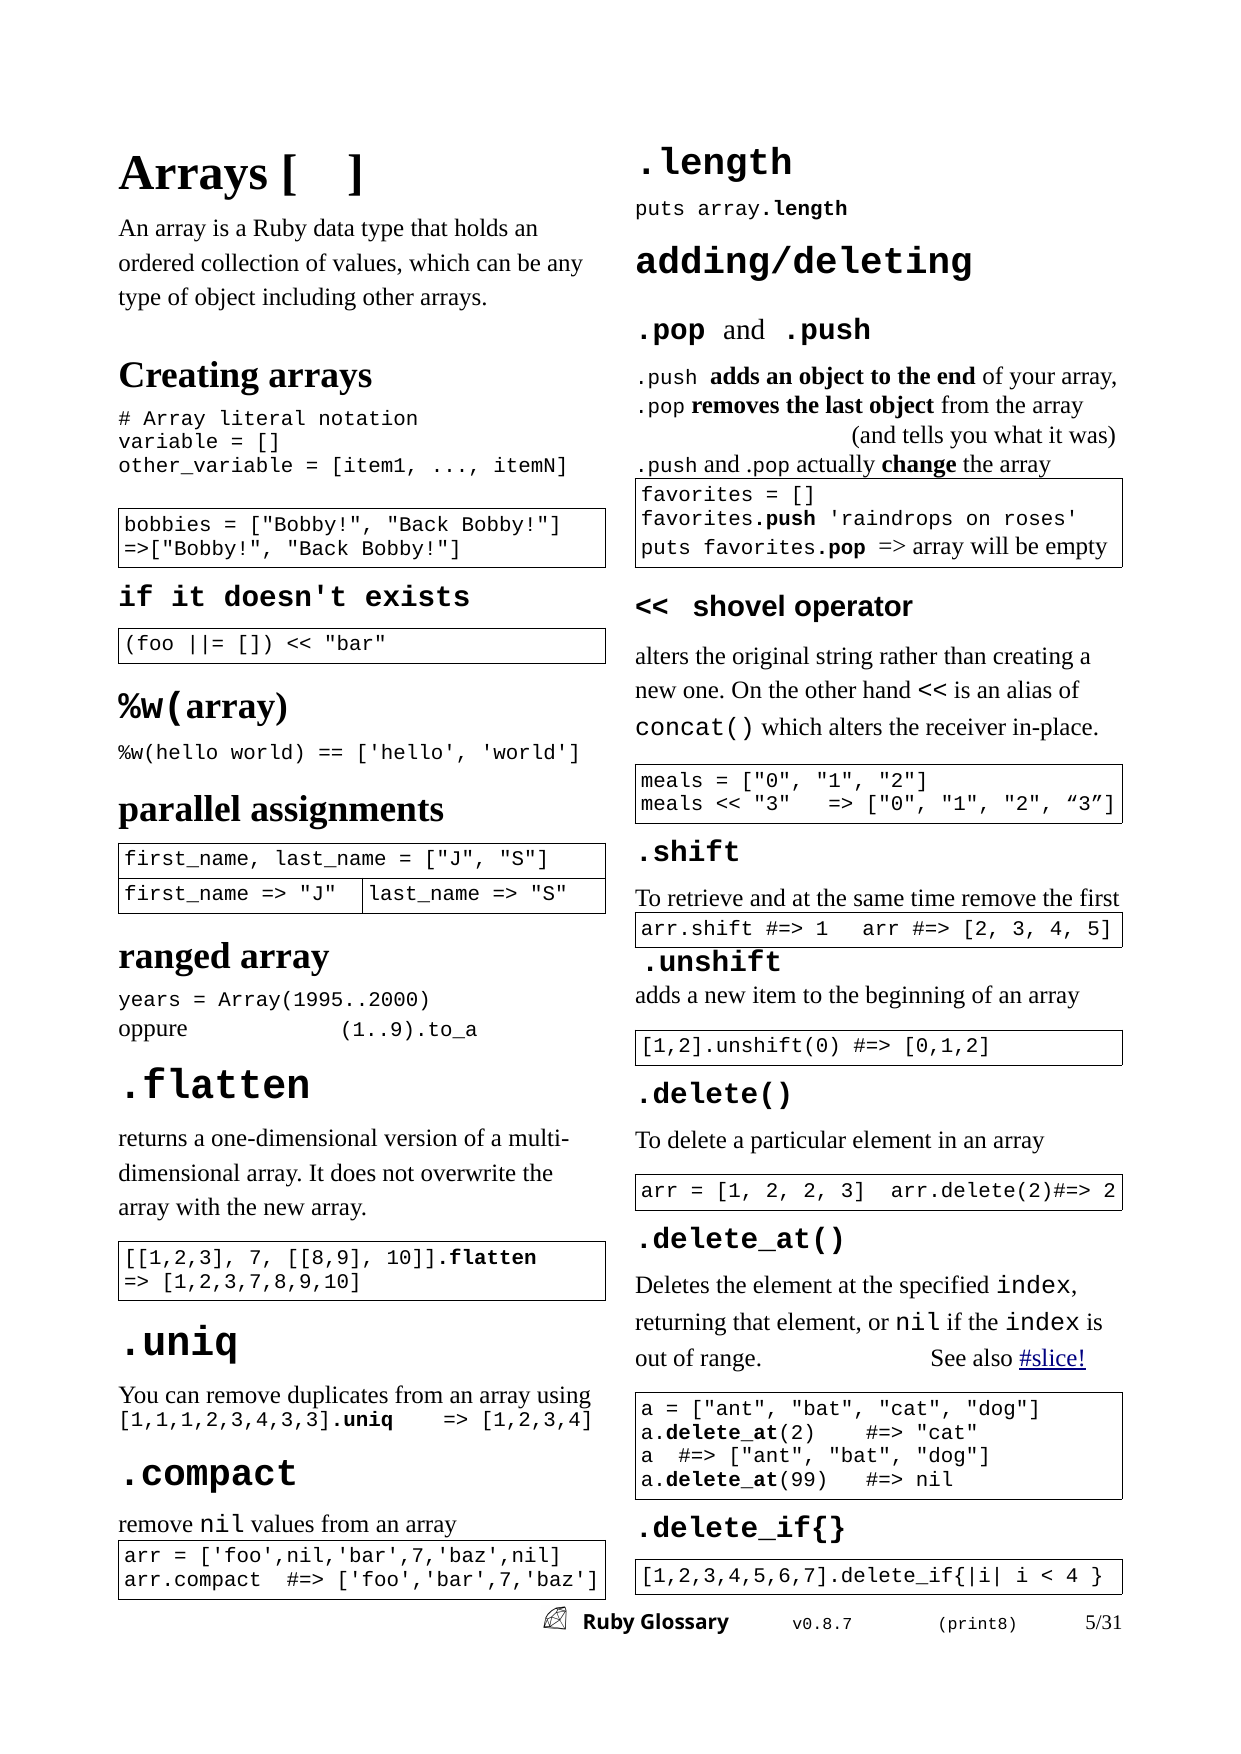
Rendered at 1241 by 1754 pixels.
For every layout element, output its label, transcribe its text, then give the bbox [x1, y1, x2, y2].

text alters the original string rather than creating a new one. On the other hand << is an alias of concat() which alters the receiver in-place. [635, 641, 1122, 743]
table_header arr = ['foo',nil,'bar',7,'baz',nil] arr.compact #=> ['foo','bar',7,'baz'] [119, 1541, 605, 1598]
table_header arr.shift #=> 1 arr #=> [2, 3, 4, 5] [636, 913, 1122, 947]
subtitle parallel assignments [118, 787, 605, 830]
text variable = [] [118, 431, 605, 455]
text oppure (1..9).to_a [118, 1013, 605, 1043]
text Deletes the element at the specified index, returning that element, or nil if the index is out of range. See also #slice! [635, 1270, 1122, 1372]
subtitle adding/deleting [635, 243, 1122, 285]
text other_variable = [item1, ..., itemN] [118, 455, 605, 478]
text An array is a Ruby data type that holds an ordered collection of values, which can be any type of object including other arrays. [118, 213, 605, 311]
picture [541, 1605, 567, 1630]
text remove nil values from an array [118, 1509, 605, 1540]
text puts array.length [635, 198, 1122, 222]
subtitle %w(array) [118, 683, 605, 730]
table_header meals = ["0", "1", "2"] meals << "3" => ["0", "1", "2", “3”] [636, 765, 1122, 823]
table_header favorites = [] favorites.push 'raindrops on roses' puts favorites.pop => array will be empty [636, 479, 1122, 567]
text years = Array(1995..2000) [118, 989, 605, 1013]
subtitle .flatten [118, 1063, 605, 1111]
text .push adds an object to the end of your array, .pop removes the last object from the array [635, 361, 1122, 420]
table_header [[1,2,3], 7, [[8,9], 10]].flatten => [1,2,3,7,8,9,10] [119, 1242, 605, 1300]
text .unshift [635, 948, 1122, 981]
subtitle .delete_if{} [635, 1513, 1122, 1546]
subtitle .pop and .push [635, 312, 1122, 348]
table_cell first_name => "J" [119, 879, 362, 913]
subtitle Creating arrays [118, 352, 605, 395]
text returns a one-dimensional version of a multi-dimensional array. It does not overwrite the array with the new array. [118, 1123, 605, 1221]
text You can remove duplicates from an array using [118, 1381, 605, 1409]
subtitle .uniq [118, 1321, 605, 1368]
table_header (foo ||= []) << "bar" [119, 629, 605, 663]
subtitle .delete_at() [635, 1224, 1122, 1258]
subtitle if it doesn't exists [118, 582, 605, 615]
text (and tells you what it was) [635, 420, 1122, 449]
subtitle << shovel operator [635, 581, 1122, 629]
text adds a new item to the beginning of an array [635, 981, 1122, 1009]
text # Array literal notation [118, 408, 605, 431]
table_header a = ["ant", "bat", "cat", "dog"] a.delete_at(2) #=> "cat" a #=> ["ant", "bat", "dog"] a.delete_at(99) #=> nil [636, 1393, 1122, 1498]
text %w(hello world) == ['hello', 'world'] [118, 742, 605, 766]
table_header first_name, last_name = ["J", "S"] [119, 844, 605, 878]
text To delete a particular element in an array [635, 1125, 1122, 1154]
subtitle .delete() [635, 1079, 1122, 1113]
table_header [1,2].unshift(0) #=> [0,1,2] [636, 1031, 1122, 1065]
table_header [1,2,3,4,5,6,7].delete_if{|i| i < 4 } [636, 1560, 1122, 1594]
table_header bobbies = ["Bobby!", "Back Bobby!"] =>["Bobby!", "Back Bobby!"] [119, 509, 605, 567]
table_cell last_name => "S" [363, 879, 605, 913]
subtitle .shift [635, 837, 1122, 871]
subtitle Arrays [ ] [118, 143, 605, 201]
subtitle .compact [118, 1454, 605, 1496]
table_header arr = [1, 2, 2, 3] arr.delete(2)#=> 2 [636, 1175, 1122, 1209]
text To retrieve and at the same time remove the first [635, 883, 1122, 912]
subtitle .length [635, 143, 1122, 186]
subtitle ranged array [118, 934, 605, 977]
text [1,1,1,2,3,4,3,3].uniq => [1,2,3,4] [118, 1409, 605, 1433]
text .push and .pop actually change the array [635, 449, 1122, 478]
